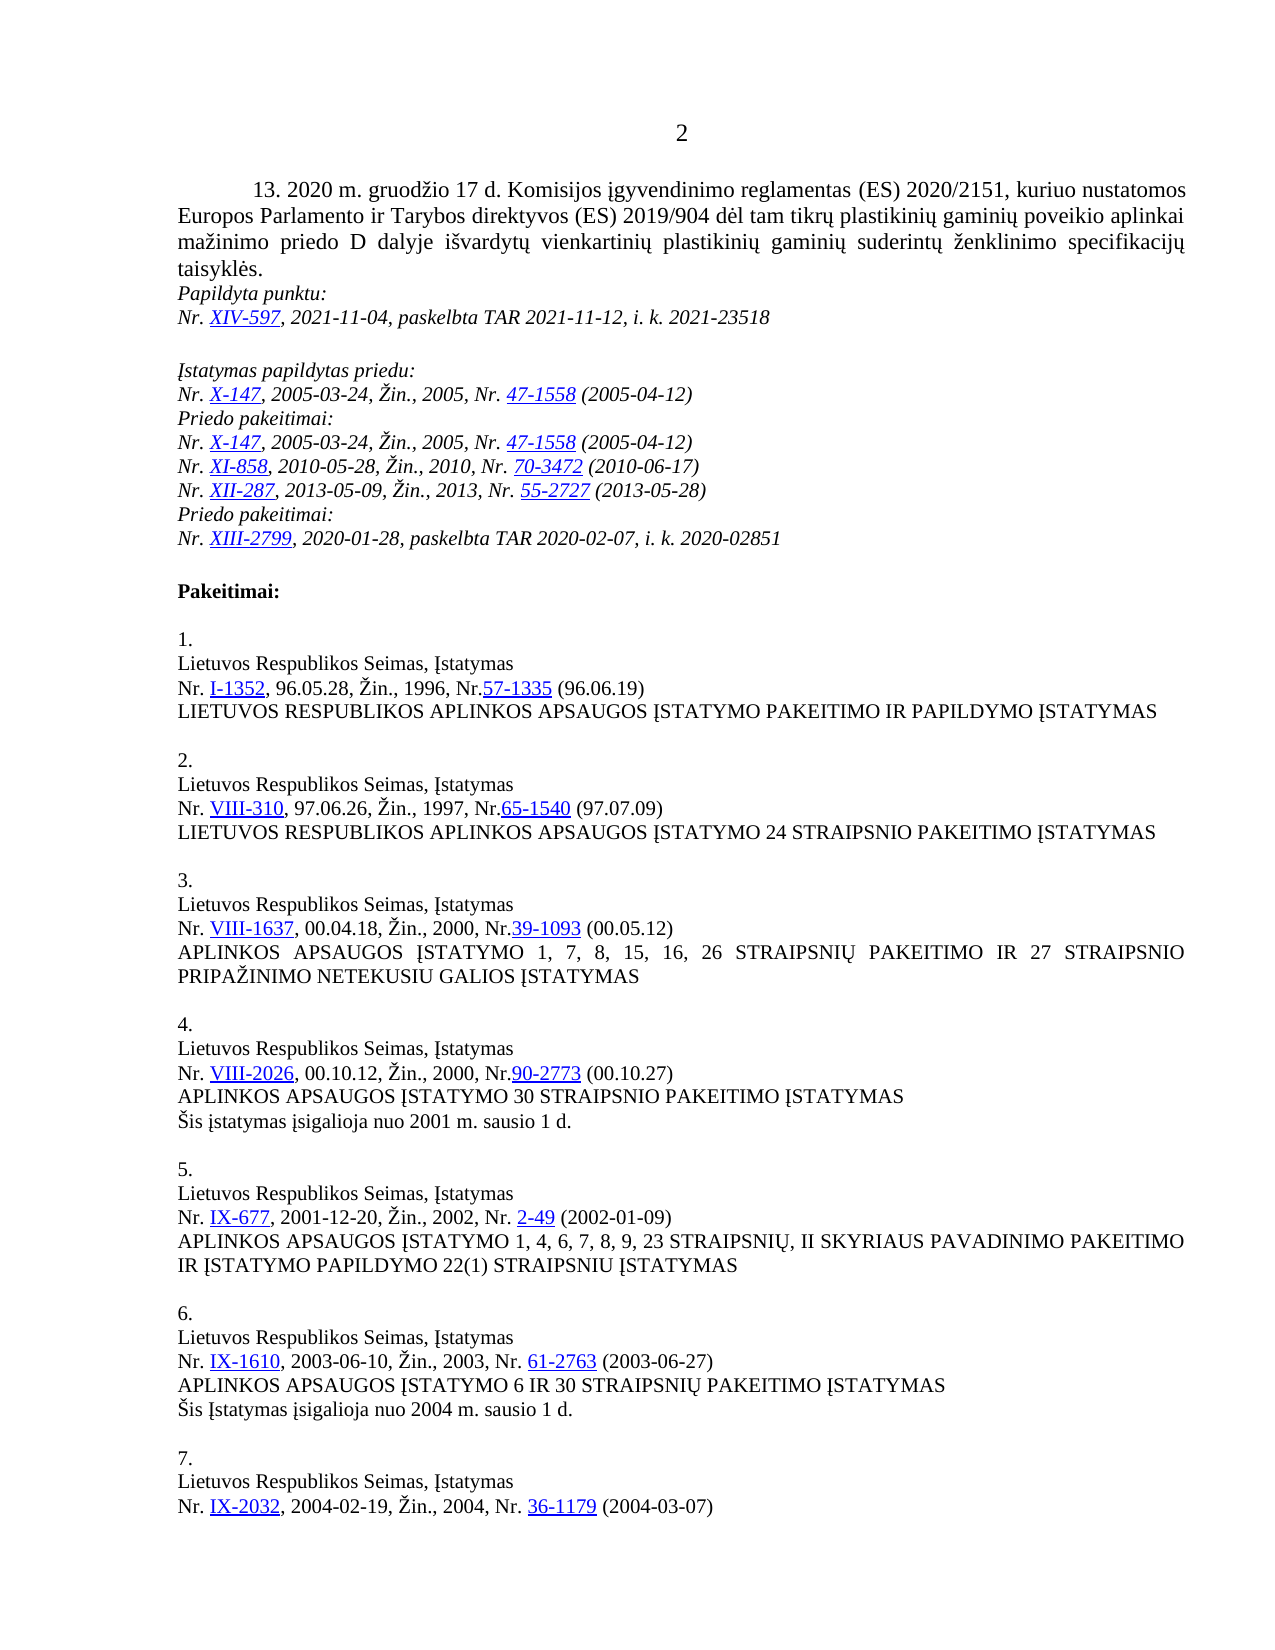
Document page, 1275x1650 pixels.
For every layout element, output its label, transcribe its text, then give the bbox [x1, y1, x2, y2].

text Lietuvos Respublikos Seimas, Įstatymas [177, 1325, 1186, 1349]
text Lietuvos Respublikos Seimas, Įstatymas [177, 772, 1186, 796]
text Priedo pakeitimai: [177, 502, 1186, 526]
text 4. [177, 1012, 1186, 1036]
text Nr. XII-287, 2013-05-09, Žin., 2013, Nr. 55-2727 (2013-05-28) [177, 478, 1186, 502]
text Lietuvos Respublikos Seimas, Įstatymas [177, 1036, 1186, 1060]
text Nr. VIII-1637, 00.04.18, Žin., 2000, Nr.39-1093 (00.05.12) [177, 916, 1186, 940]
text 2. [177, 748, 1186, 772]
text 3. [177, 868, 1186, 892]
text APLINKOS APSAUGOS ĮSTATYMO 6 IR 30 STRAIPSNIŲ PAKEITIMO ĮSTATYMAS [177, 1373, 1186, 1397]
text 5. [177, 1157, 1186, 1181]
text Nr. IX-677, 2001-12-20, Žin., 2002, Nr. 2-49 (2002-01-09) [177, 1205, 1186, 1229]
text Šis Įstatymas įsigalioja nuo 2004 m. sausio 1 d. [177, 1397, 1186, 1421]
text 6. [177, 1301, 1186, 1325]
text 1. [177, 627, 1186, 651]
text Nr. IX-1610, 2003-06-10, Žin., 2003, Nr. 61-2763 (2003-06-27) [177, 1349, 1186, 1373]
text Lietuvos Respublikos Seimas, Įstatymas [177, 892, 1186, 916]
text Lietuvos Respublikos Seimas, Įstatymas [177, 1469, 1186, 1493]
text APLINKOS APSAUGOS ĮSTATYMO 1, 7, 8, 15, 16, 26 STRAIPSNIŲ PAKEITIMO IR 27 STRAIPSNIO PRIPAŽINIMO NETEKUSIU GALIOS ĮSTATYMAS [177, 940, 1186, 988]
text Pakeitimai: [177, 579, 1186, 603]
text Nr. XI-858, 2010-05-28, Žin., 2010, Nr. 70-3472 (2010-06-17) [177, 454, 1186, 478]
text Nr. X-147, 2005-03-24, Žin., 2005, Nr. 47-1558 (2005-04-12) [177, 430, 1186, 454]
text APLINKOS APSAUGOS ĮSTATYMO 30 STRAIPSNIO PAKEITIMO ĮSTATYMAS [177, 1084, 1186, 1108]
text Nr. XIII-2799, 2020-01-28, paskelbta TAR 2020-02-07, i. k. 2020-02851 [177, 526, 1186, 550]
text Priedo pakeitimai: [177, 406, 1186, 430]
text Papildyta punktu: [177, 281, 1186, 305]
text 7. [177, 1445, 1186, 1469]
text Nr. VIII-310, 97.06.26, Žin., 1997, Nr.65-1540 (97.07.09) [177, 796, 1186, 820]
text Nr. IX-2032, 2004-02-19, Žin., 2004, Nr. 36-1179 (2004-03-07) [177, 1493, 1186, 1518]
text LIETUVOS RESPUBLIKOS APLINKOS APSAUGOS ĮSTATYMO 24 STRAIPSNIO PAKEITIMO ĮSTATYMAS [177, 820, 1186, 844]
text 13. 2020 m. gruodžio 17 d. Komisijos įgyvendinimo reglamentas (ES) 2020/2151, kuriuo nustatomos Europos Parlamento ir Tarybos direktyvos (ES) 2019/904 dėl tam tikrų plastikinių gaminių poveikio aplinkai mažinimo priedo D dalyje išvardytų vienkartinių plastikinių gaminių suderintų ženklinimo specifikacijų taisyklės. [177, 176, 1186, 281]
text Nr. X-147, 2005-03-24, Žin., 2005, Nr. 47-1558 (2005-04-12) [177, 382, 1186, 406]
text APLINKOS APSAUGOS ĮSTATYMO 1, 4, 6, 7, 8, 9, 23 STRAIPSNIŲ, II SKYRIAUS PAVADINIMO PAKEITIMO IR ĮSTATYMO PAPILDYMO 22(1) STRAIPSNIU ĮSTATYMAS [177, 1229, 1186, 1277]
text LIETUVOS RESPUBLIKOS APLINKOS APSAUGOS ĮSTATYMO PAKEITIMO IR PAPILDYMO ĮSTATYMAS [177, 699, 1186, 723]
text Nr. XIV-597, 2021-11-04, paskelbta TAR 2021-11-12, i. k. 2021-23518 [177, 305, 1186, 329]
text Šis įstatymas įsigalioja nuo 2001 m. sausio 1 d. [177, 1108, 1186, 1133]
text Lietuvos Respublikos Seimas, Įstatymas [177, 1181, 1186, 1205]
text Nr. VIII-2026, 00.10.12, Žin., 2000, Nr.90-2773 (00.10.27) [177, 1060, 1186, 1084]
text Lietuvos Respublikos Seimas, Įstatymas [177, 651, 1186, 675]
text Įstatymas papildytas priedu: [177, 358, 1186, 382]
text Nr. I-1352, 96.05.28, Žin., 1996, Nr.57-1335 (96.06.19) [177, 675, 1186, 699]
